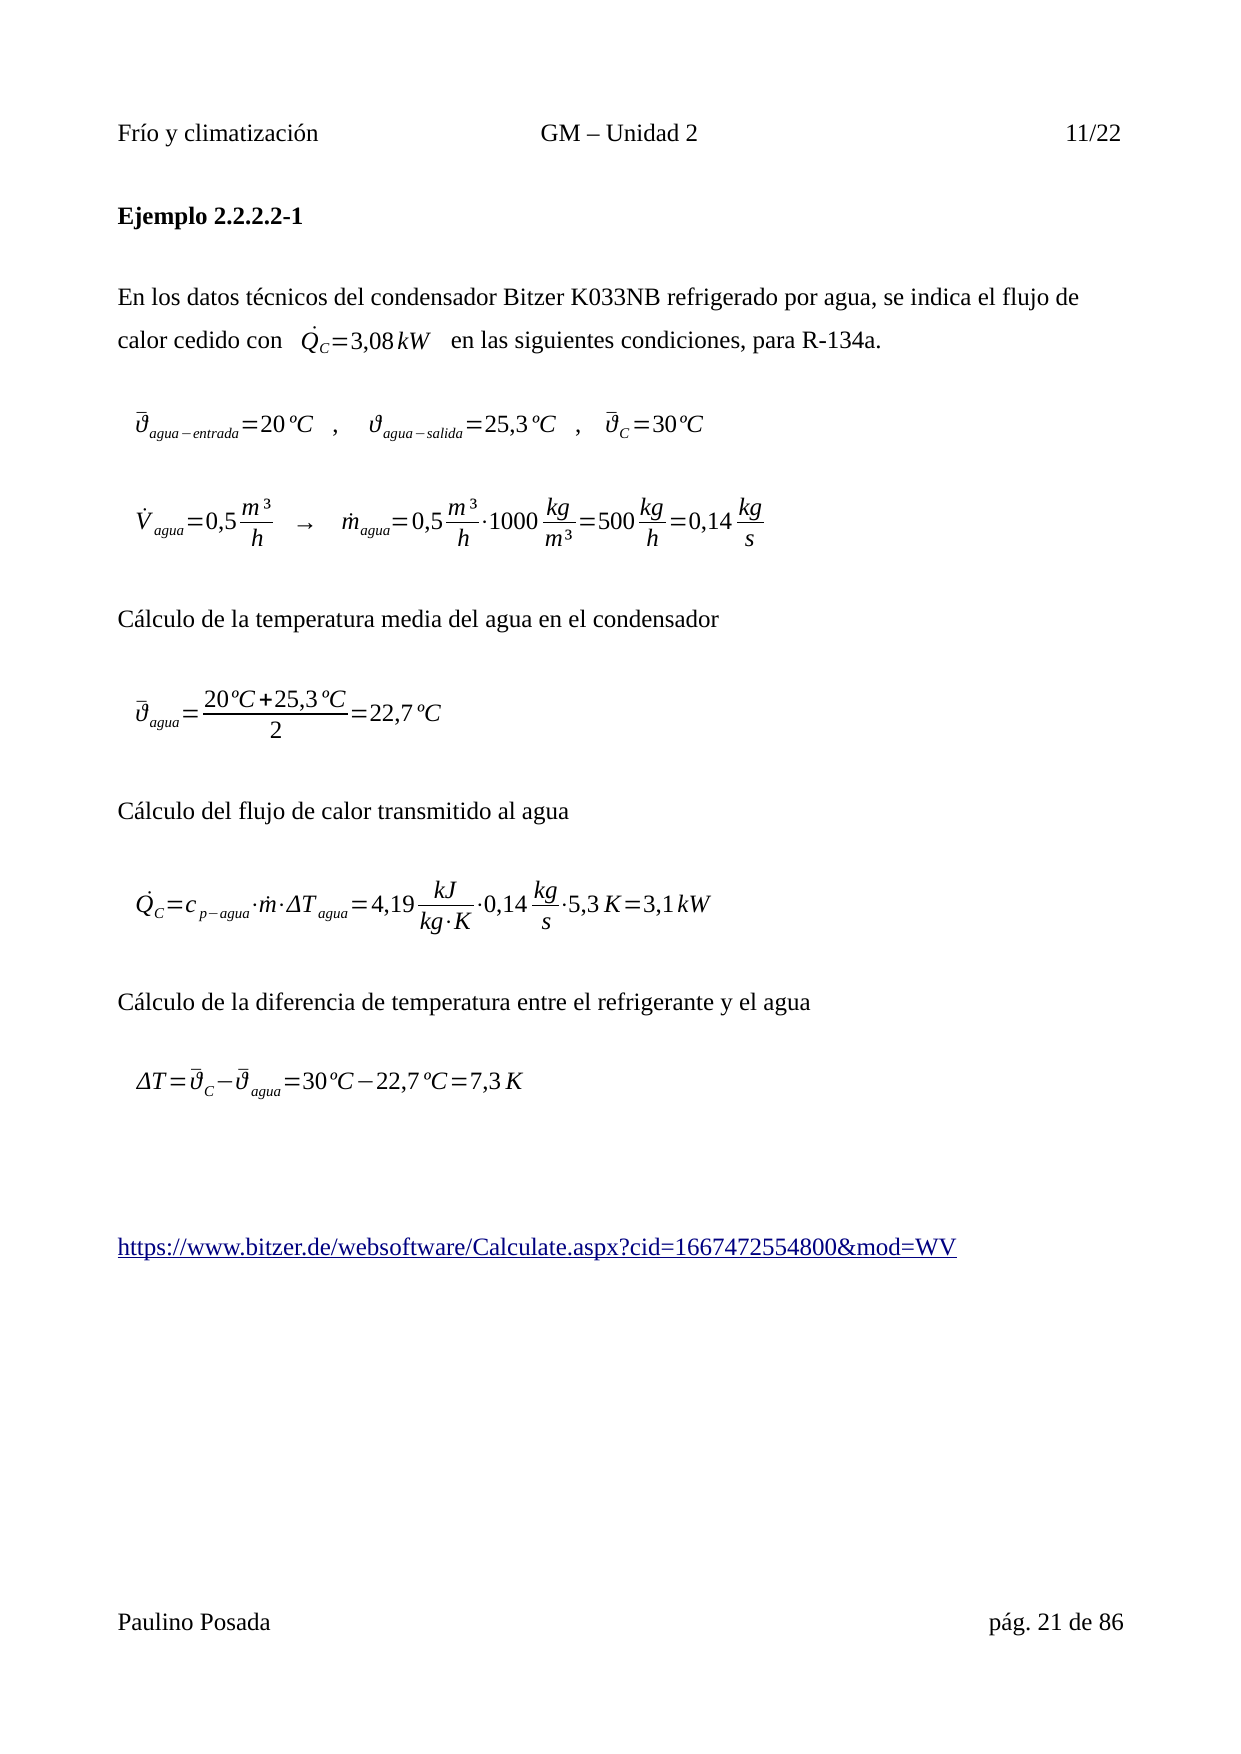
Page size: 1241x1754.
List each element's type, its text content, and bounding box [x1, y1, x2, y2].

text Cálculo de la temperatura media del agua en el condensador [117, 604, 1123, 633]
text Ejemplo 2.2.2.2-1 [117, 201, 1123, 230]
text → [117, 494, 1123, 553]
text En los datos técnicos del condensador Bitzer K033NB refrigerado por agua, se indica el flujo de calor cedido conen las siguientes condiciones, para R-134a. [117, 282, 1123, 358]
text https://www.bitzer.de/websoftware/Calculate.aspx?cid=1667472554800&mod=WV [117, 1232, 1123, 1261]
text Cálculo del flujo de calor transmitido al agua [117, 796, 1123, 825]
text , , [117, 409, 1123, 442]
text Cálculo de la diferencia de temperatura entre el refrigerante y el agua [117, 987, 1123, 1016]
